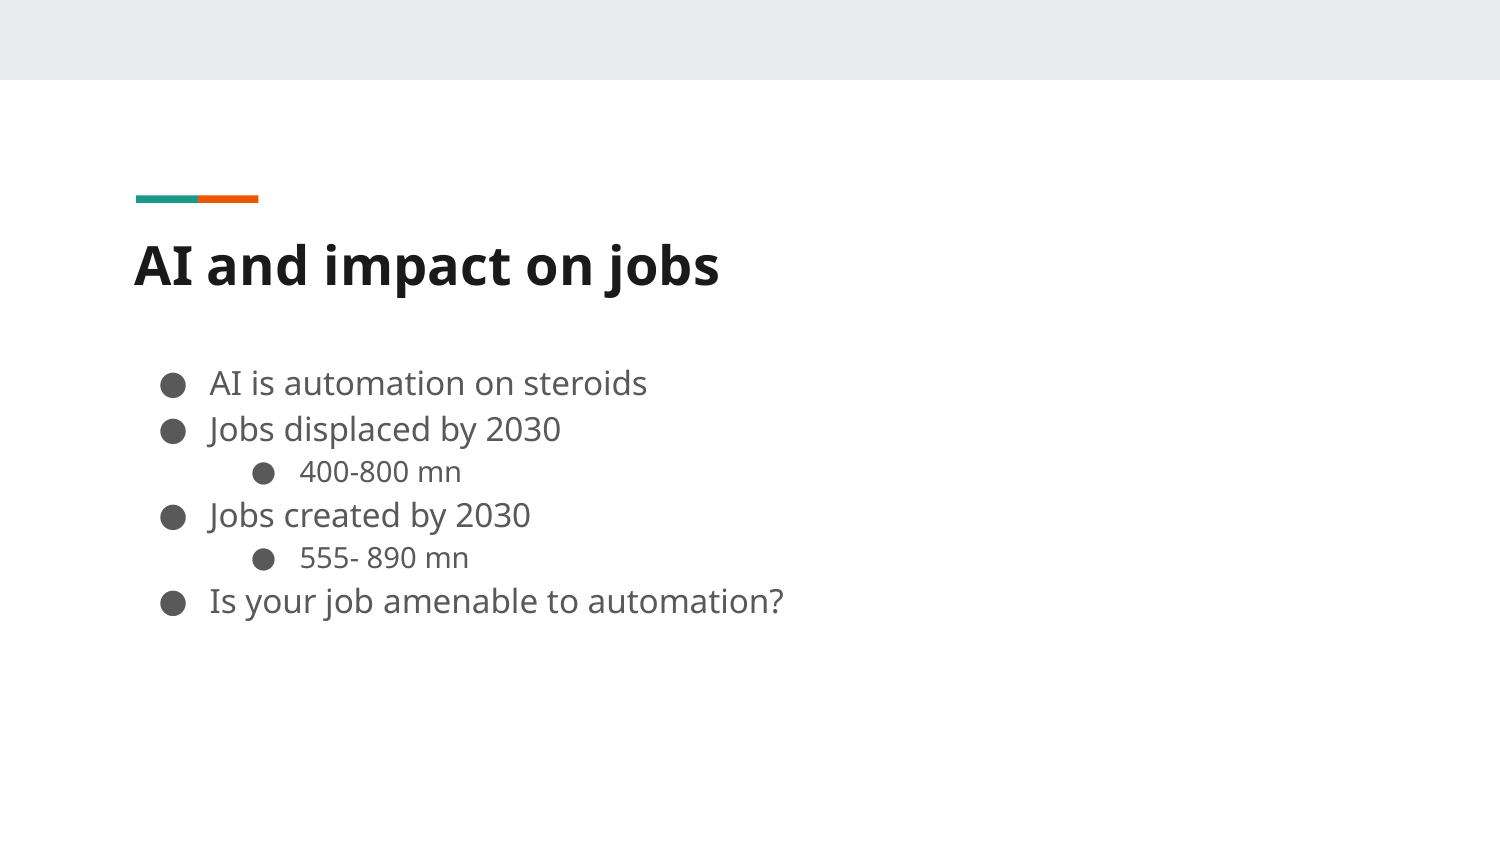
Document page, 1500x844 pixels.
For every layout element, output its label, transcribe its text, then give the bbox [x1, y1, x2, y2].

list AI is automation on steroids Jobs displaced by 2030 400-800 mn Jobs created by 2030 555- 890 mn Is your job amenable to automation? [119, 341, 1381, 712]
title AI and impact on jobs [119, 216, 1381, 305]
